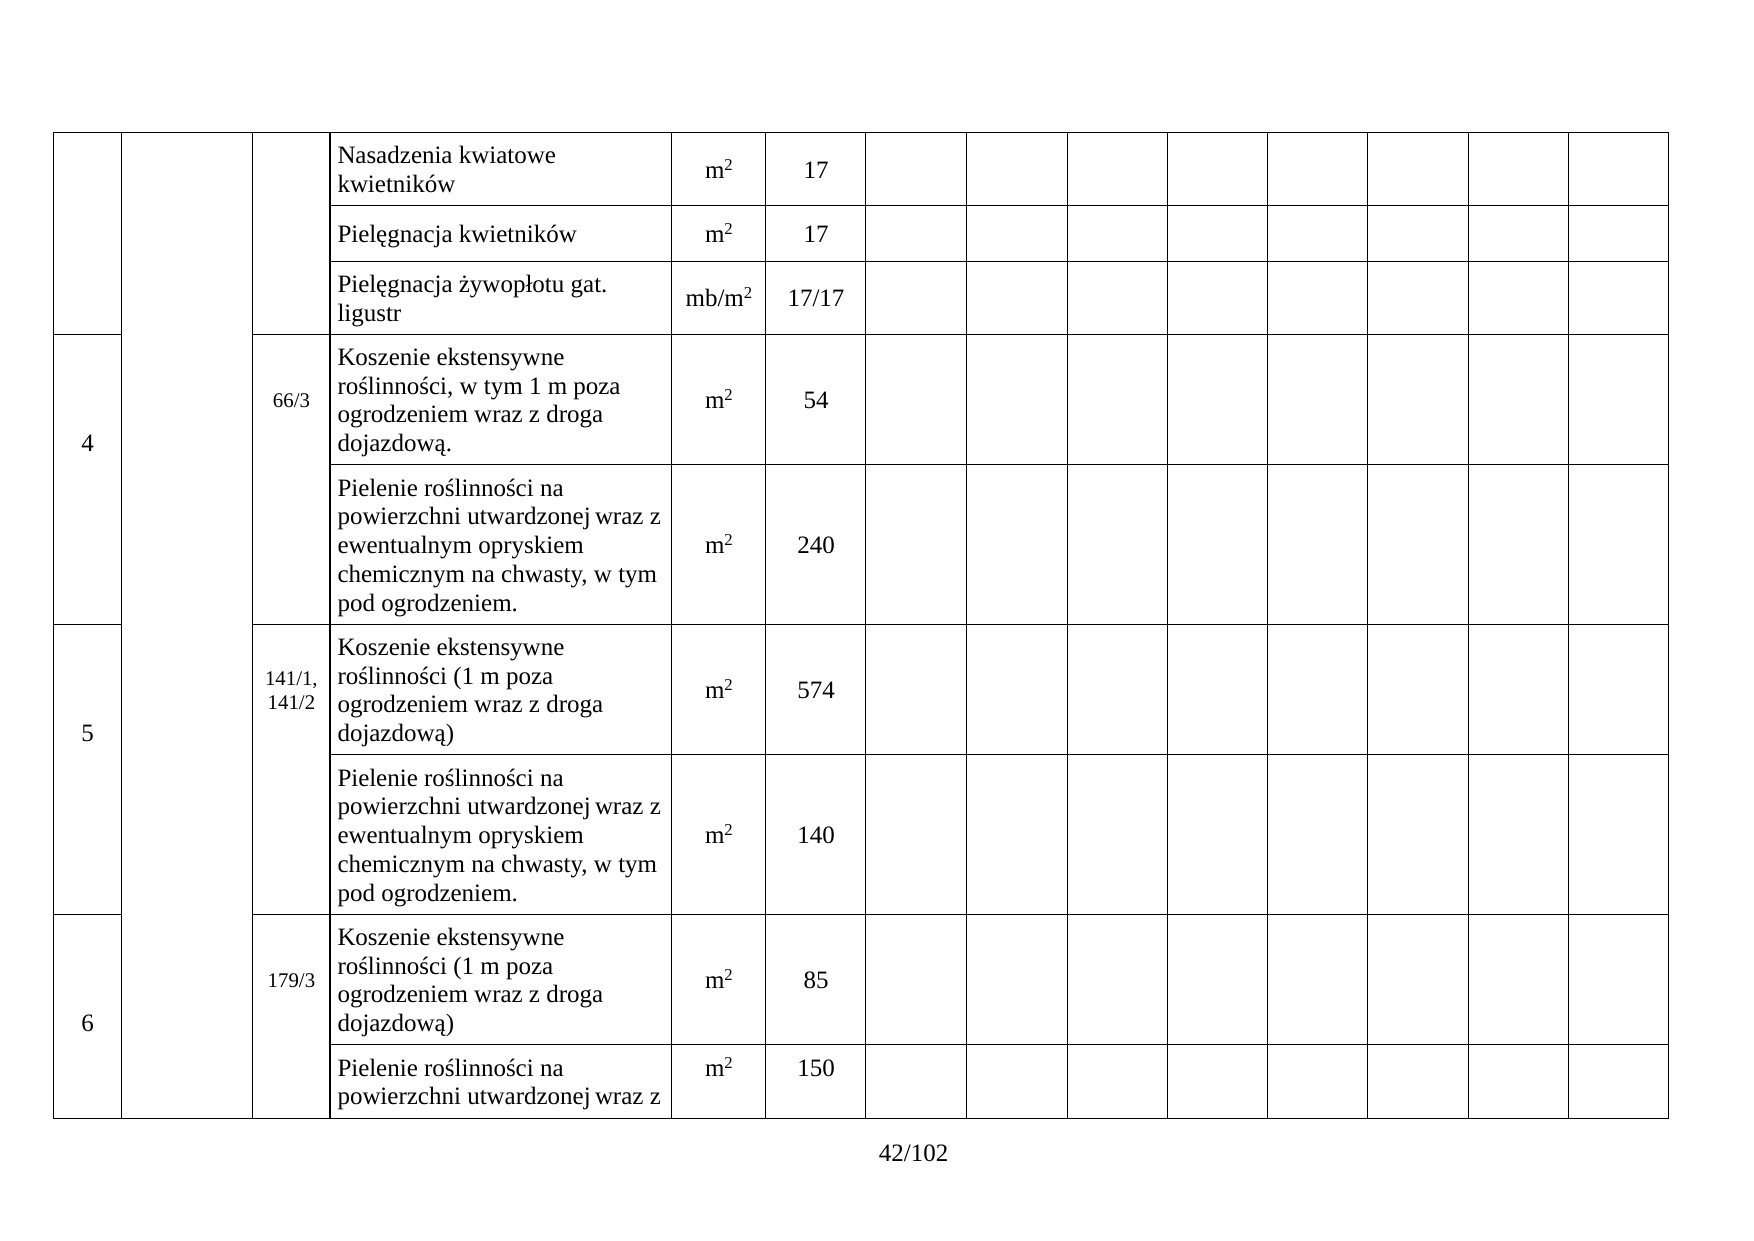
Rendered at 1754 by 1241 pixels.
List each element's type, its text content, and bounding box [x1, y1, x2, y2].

table_cell [1569, 335, 1668, 464]
table_cell 4 [54, 335, 121, 464]
table_cell [1569, 1045, 1668, 1117]
table_cell [1268, 465, 1367, 624]
table_cell m2 [672, 625, 765, 754]
table_cell Koszenie ekstensywne roślinności, w tym 1 m poza ogrodzeniem wraz z droga dojazdową. [331, 335, 671, 464]
table_cell [967, 335, 1067, 464]
table_cell [1268, 335, 1367, 464]
table_cell [253, 133, 329, 334]
table_cell [1268, 915, 1367, 1044]
table_cell [1368, 625, 1468, 754]
table_cell [1068, 625, 1167, 754]
table_cell [253, 464, 329, 624]
table_cell [1268, 1045, 1367, 1117]
table_cell [1569, 465, 1668, 624]
table_cell [1569, 206, 1668, 261]
table_cell 17/17 [766, 262, 865, 334]
table_cell [1268, 206, 1367, 261]
table_cell 5 [54, 625, 121, 754]
table_cell [1469, 755, 1568, 914]
table_cell [1168, 465, 1267, 624]
table_cell m2 [672, 915, 765, 1044]
table_cell [1569, 915, 1668, 1044]
table_cell [1168, 915, 1267, 1044]
table_cell [1469, 915, 1568, 1044]
table_cell 17 [766, 133, 865, 205]
table_cell m2 [672, 335, 765, 464]
table_cell Pielenie roślinności na powierzchni utwardzonej wraz z ewentualnym opryskiem chemicznym na chwasty, w tym pod ogrodzeniem. [331, 755, 671, 914]
table_cell m2 [672, 206, 765, 261]
table_cell [967, 262, 1067, 334]
table_cell [866, 206, 966, 261]
table_cell [1068, 206, 1167, 261]
table_cell [967, 206, 1067, 261]
table_cell [1168, 1045, 1267, 1117]
table_cell [1068, 335, 1167, 464]
table_cell [866, 133, 966, 205]
table_cell [1368, 1045, 1468, 1117]
table_cell [1068, 1045, 1167, 1117]
table_cell [866, 915, 966, 1044]
table_cell [866, 755, 966, 914]
table_cell [1068, 915, 1167, 1044]
table_cell [1368, 915, 1468, 1044]
table_cell [1569, 133, 1668, 205]
table_cell [967, 1045, 1067, 1117]
table_cell [1168, 625, 1267, 754]
table_cell 85 [766, 915, 865, 1044]
table_cell [54, 754, 121, 914]
table_cell [1268, 133, 1367, 205]
table_cell m2 [672, 1045, 765, 1117]
table_cell [1469, 625, 1568, 754]
table_cell [253, 1044, 329, 1117]
table_cell 574 [766, 625, 865, 754]
table_cell [1569, 262, 1668, 334]
table_cell [866, 465, 966, 624]
table_cell mb/m2 [672, 262, 765, 334]
table_cell 179/3 [253, 915, 329, 1044]
table_cell [1068, 133, 1167, 205]
table_cell [967, 465, 1067, 624]
table_cell [866, 262, 966, 334]
table_cell m2 [672, 755, 765, 914]
table_cell [1368, 262, 1468, 334]
table_cell [1569, 625, 1668, 754]
table_cell [253, 754, 329, 914]
table_cell 140 [766, 755, 865, 914]
table_cell [967, 133, 1067, 205]
table_cell Pielęgnacja kwietników [331, 206, 671, 261]
table_cell Nasadzenia kwiatowe kwietników [331, 133, 671, 205]
table_cell [1168, 262, 1267, 334]
table_cell [1168, 133, 1267, 205]
table_cell m2 [672, 133, 765, 205]
table_cell [1368, 755, 1468, 914]
table_cell Koszenie ekstensywne roślinności (1 m poza ogrodzeniem wraz z droga dojazdową) [331, 915, 671, 1044]
table_cell m2 [672, 465, 765, 624]
table_cell [1168, 335, 1267, 464]
table_cell 150 [766, 1045, 865, 1117]
table_cell [1068, 262, 1167, 334]
table_cell Koszenie ekstensywne roślinności (1 m poza ogrodzeniem wraz z droga dojazdową) [331, 625, 671, 754]
table_cell [866, 1045, 966, 1117]
table_cell [1068, 465, 1167, 624]
table_cell [1368, 465, 1468, 624]
table_cell [1569, 755, 1668, 914]
table_cell 240 [766, 465, 865, 624]
table_cell [1268, 755, 1367, 914]
table_cell [1168, 755, 1267, 914]
table_cell [1268, 625, 1367, 754]
table_cell [54, 133, 121, 334]
table_cell [122, 133, 252, 1117]
table_cell [1368, 206, 1468, 261]
table_cell [54, 1044, 121, 1117]
table_cell [1469, 262, 1568, 334]
table_cell 66/3 [253, 335, 329, 464]
table_cell 141/1, 141/2 [253, 625, 329, 754]
table_cell [1469, 1045, 1568, 1117]
table_cell [967, 625, 1067, 754]
table_cell [1469, 335, 1568, 464]
table_cell 17 [766, 206, 865, 261]
table_cell 54 [766, 335, 865, 464]
table_cell [1368, 335, 1468, 464]
table_cell [1469, 206, 1568, 261]
table_cell [1168, 206, 1267, 261]
table_cell [866, 625, 966, 754]
table_cell Pielenie roślinności na powierzchni utwardzonej wraz z [331, 1045, 671, 1117]
table_cell [1368, 133, 1468, 205]
table_cell 6 [54, 915, 121, 1044]
table_cell [1268, 262, 1367, 334]
table_cell [1469, 133, 1568, 205]
table_cell Pielenie roślinności na powierzchni utwardzonej wraz z ewentualnym opryskiem chemicznym na chwasty, w tym pod ogrodzeniem. [331, 465, 671, 624]
table_cell [54, 464, 121, 624]
table_cell [1068, 755, 1167, 914]
table_cell [967, 915, 1067, 1044]
table_cell [1469, 465, 1568, 624]
table_cell Pielęgnacja żywopłotu gat. ligustr [331, 262, 671, 334]
table_cell [866, 335, 966, 464]
table_cell [967, 755, 1067, 914]
